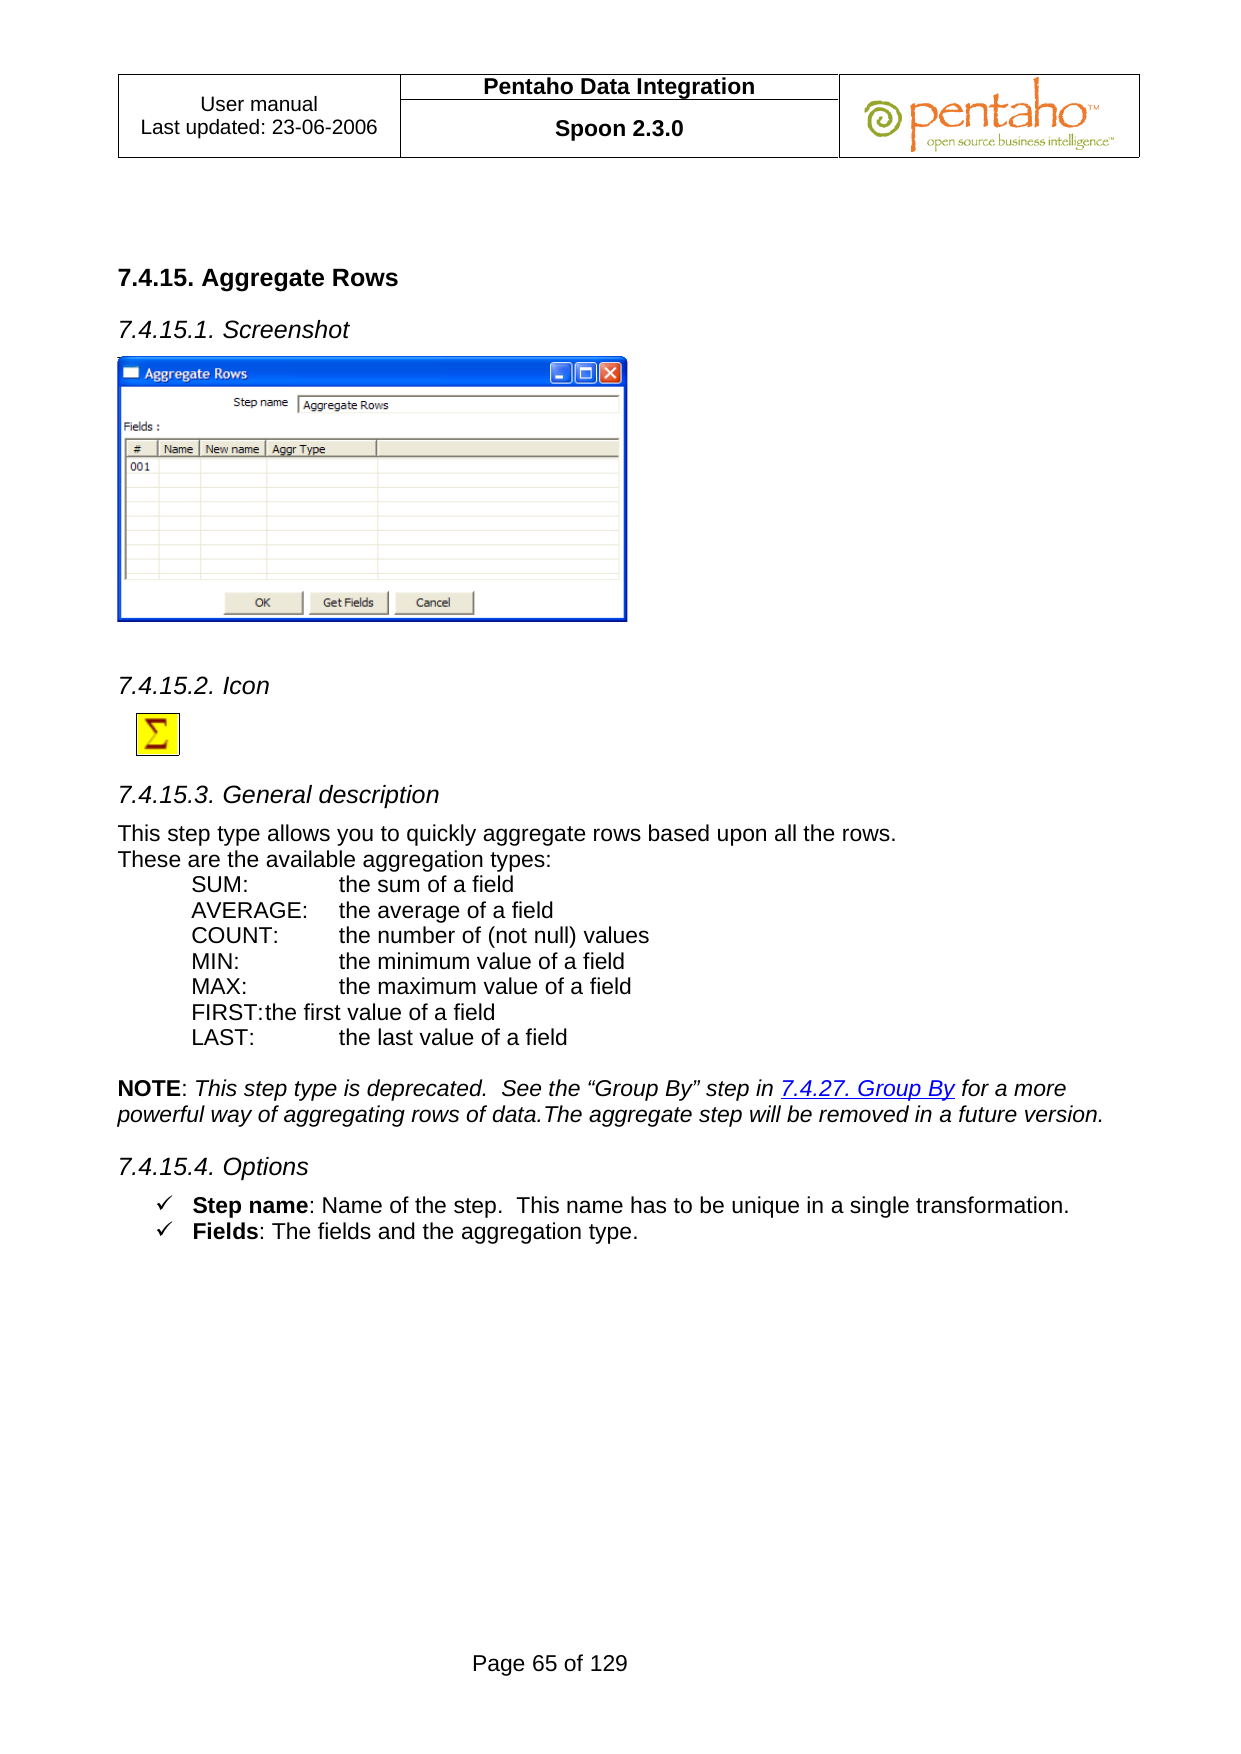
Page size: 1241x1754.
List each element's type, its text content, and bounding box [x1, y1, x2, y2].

subtitle Aggregate Rows [117, 263, 1137, 291]
text These are the available aggregation types: [117, 846, 1137, 872]
list Step name: Name of the step. This name has to be unique in a single transformation. [155, 1193, 1137, 1218]
text SUM: the sum of a field [117, 872, 1137, 897]
text FIRST: the first value of a field [117, 999, 1137, 1025]
text MIN: the minimum value of a field [117, 948, 1137, 974]
list Fields: The fields and the aggregation type. [155, 1218, 1137, 1244]
picture [117, 356, 628, 622]
subtitle General description [117, 780, 1137, 808]
text NOTE: This step type is deprecated. See the “Group By” step in 7.4.27. Group By for a more powerful way of aggregating rows of data.The aggregate step will be removed in a future version. [117, 1076, 1137, 1127]
text This step type allows you to quickly aggregate rows based upon all the rows. [117, 821, 1137, 846]
text LAST: the last value of a field [117, 1025, 1137, 1051]
text AVERAGE: the average of a field [117, 897, 1137, 923]
subtitle Options [117, 1152, 1137, 1180]
subtitle Screenshot [117, 316, 1137, 344]
text COUNT: the number of (not null) values [117, 923, 1137, 948]
subtitle Icon [117, 672, 1137, 700]
text MAX: the maximum value of a field [117, 974, 1137, 999]
